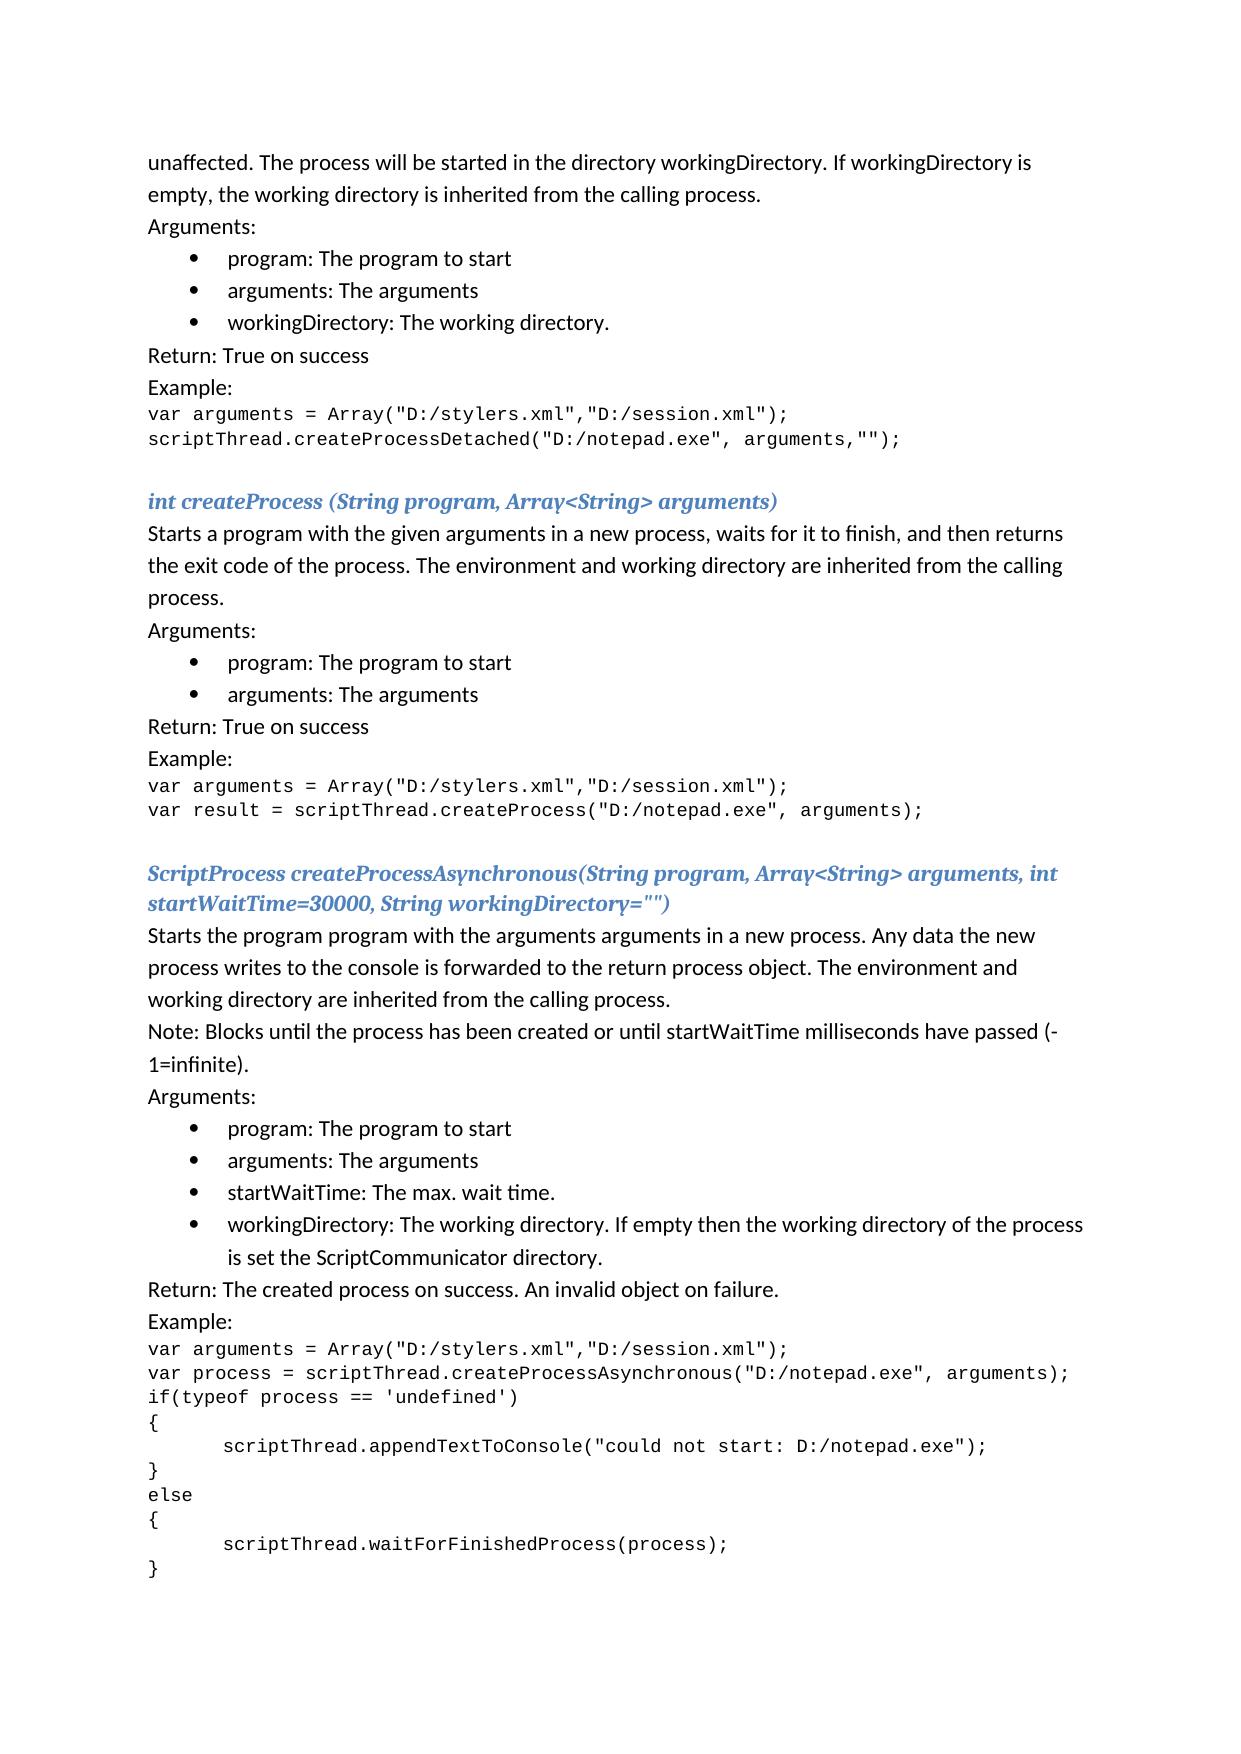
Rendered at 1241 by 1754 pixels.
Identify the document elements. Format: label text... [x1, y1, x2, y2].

text } [148, 1559, 1093, 1580]
list program: The program to start [190, 1114, 1093, 1142]
text Starts the program program with the arguments arguments in a new process. Any data the new process writes to the console is forwarded to the return process object. The environment and working directory are inherited from the calling process. [148, 921, 1093, 1013]
text Return: True on success [148, 712, 1093, 740]
text var result = scriptThread.createProcess("D:/notepad.exe", arguments); [148, 801, 1093, 822]
text else [148, 1486, 1093, 1507]
text Arguments: [148, 1082, 1093, 1110]
text var arguments = Array("D:/stylers.xml","D:/session.xml"); [148, 405, 1093, 426]
list arguments: The arguments [190, 276, 1093, 304]
subtitle int createProcess (String program, Array<String> arguments) [148, 489, 1093, 515]
text var process = scriptThread.createProcessAsynchronous("D:/notepad.exe", arguments); [148, 1364, 1093, 1385]
text var arguments = Array("D:/stylers.xml","D:/session.xml"); [148, 777, 1093, 798]
list arguments: The arguments [190, 1146, 1093, 1174]
text Return: The created process on success. An invalid object on failure. [148, 1275, 1093, 1303]
subtitle ScriptProcess createProcessAsynchronous(String program, Array<String> arguments, int startWaitTime=30000, String workingDirectory="") [148, 861, 1093, 917]
text Arguments: [148, 212, 1093, 240]
text Example: [148, 373, 1093, 401]
text unaffected. The process will be started in the directory workingDirectory. If workingDirectory is empty, the working directory is inherited from the calling process. [148, 148, 1093, 208]
list program: The program to start [190, 648, 1093, 676]
text Arguments: [148, 616, 1093, 644]
list workingDirectory: The working directory. [190, 308, 1093, 337]
text Example: [148, 1307, 1093, 1335]
list workingDirectory: The working directory. If empty then the working directory of the process is set the ScriptCommunicator directory. [190, 1211, 1093, 1271]
text scriptThread.waitForFinishedProcess(process); [148, 1534, 1093, 1556]
text scriptThread.createProcessDetached("D:/notepad.exe", arguments,""); [148, 429, 1093, 451]
text Note: Blocks until the process has been created or until startWaitTime milliseconds have passed (-1=infinite). [148, 1017, 1093, 1078]
text } [148, 1461, 1093, 1482]
text if(typeof process == 'undefined') [148, 1388, 1093, 1409]
text { [148, 1412, 1093, 1434]
text Example: [148, 744, 1093, 772]
list arguments: The arguments [190, 680, 1093, 708]
text Return: True on success [148, 341, 1093, 369]
text { [148, 1510, 1093, 1531]
list program: The program to start [190, 244, 1093, 272]
text var arguments = Array("D:/stylers.xml","D:/session.xml"); [148, 1339, 1093, 1361]
text Starts a program with the given arguments in a new process, waits for it to finish, and then returns the exit code of the process. The environment and working directory are inherited from the calling process. [148, 519, 1093, 612]
list startWaitTime: The max. wait time. [190, 1178, 1093, 1206]
text scriptThread.appendTextToConsole("could not start: D:/notepad.exe"); [148, 1437, 1093, 1458]
